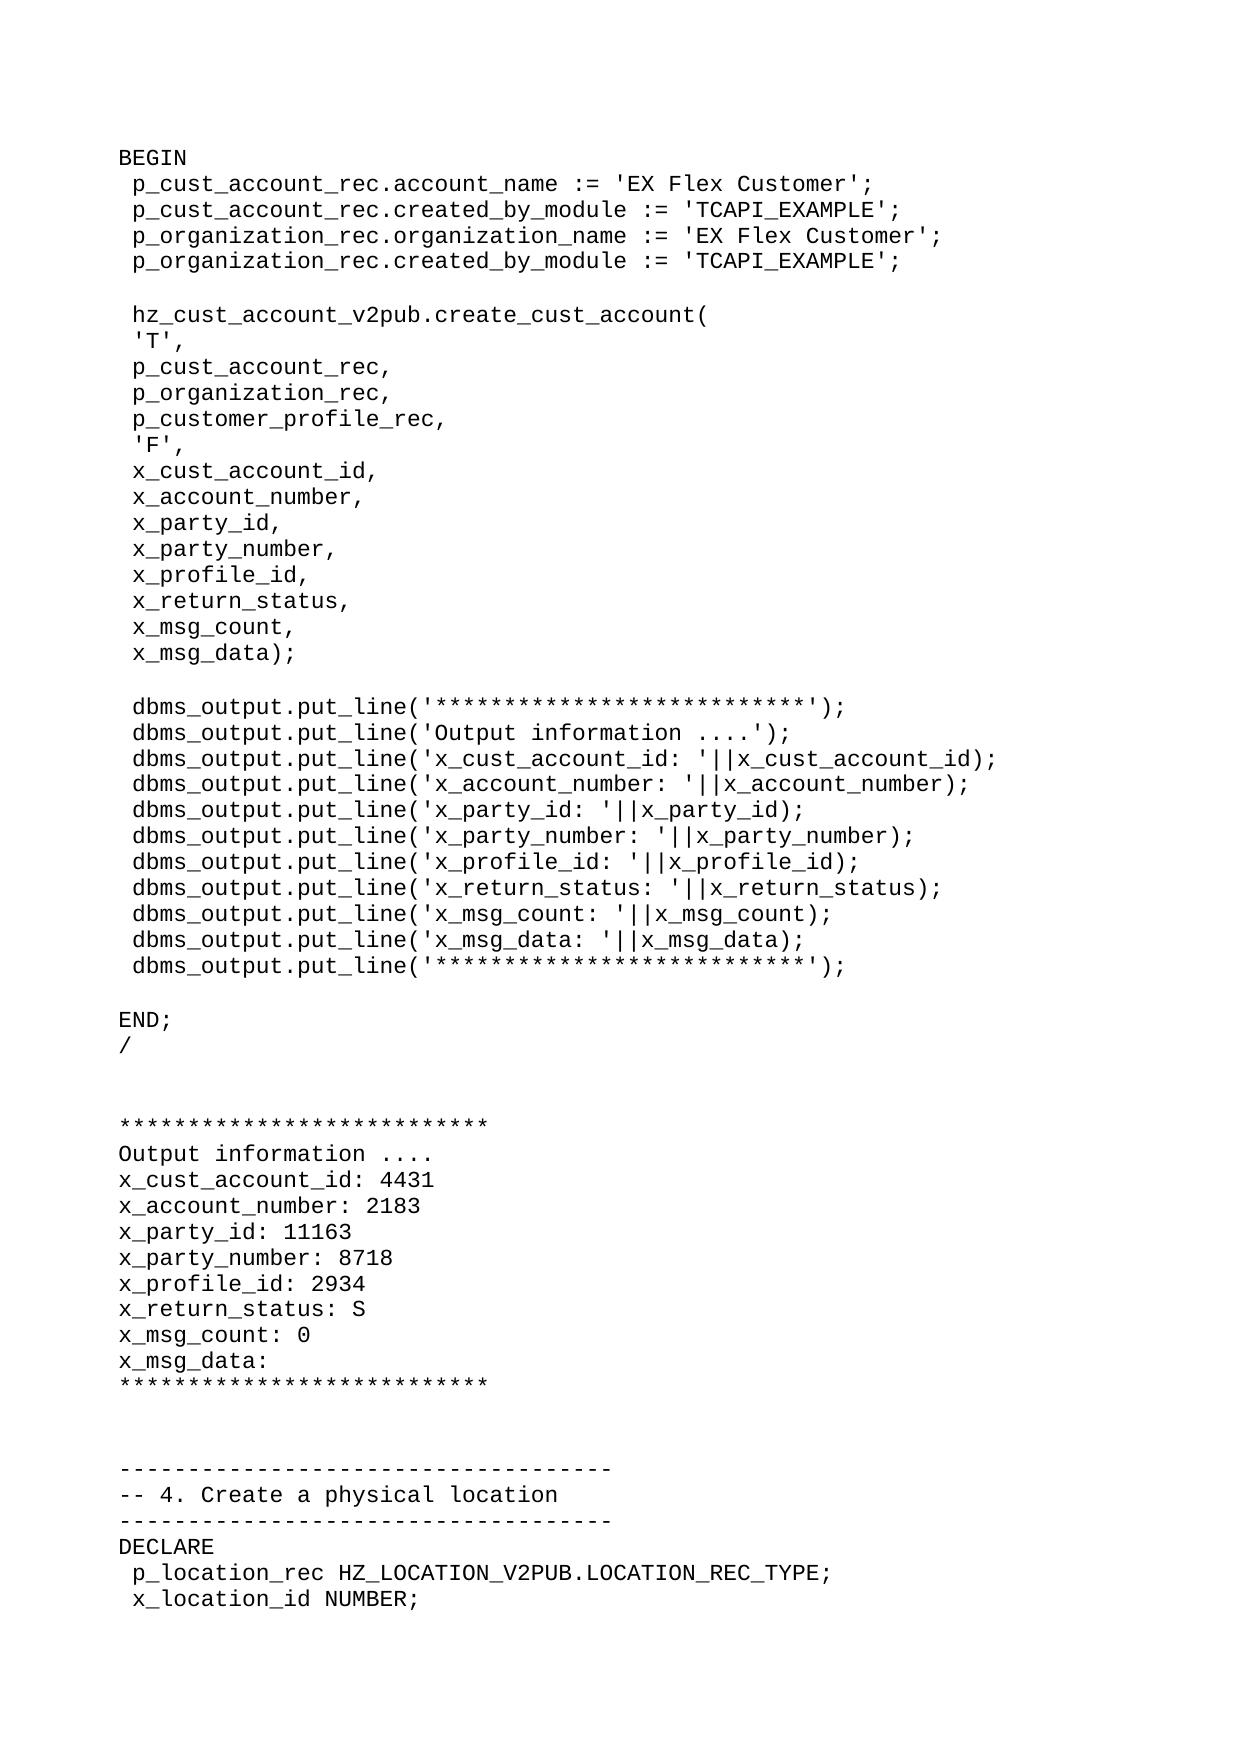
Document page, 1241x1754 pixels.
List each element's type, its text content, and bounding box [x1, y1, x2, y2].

text Output information .... [118, 1142, 1122, 1168]
text p_organization_rec, [118, 382, 1122, 408]
text dbms_output.put_line('x_party_number: '||x_party_number); [118, 825, 1122, 851]
text x_profile_id, [118, 563, 1122, 589]
text dbms_output.put_line('x_return_status: '||x_return_status); [118, 877, 1122, 902]
text p_customer_profile_rec, [118, 408, 1122, 433]
text dbms_output.put_line('Output information ....'); [118, 721, 1122, 747]
text p_cust_account_rec.account_name := 'EX Flex Customer'; [118, 172, 1122, 198]
text x_msg_count, [118, 615, 1122, 641]
text x_msg_count: 0 [118, 1324, 1122, 1350]
text x_account_number, [118, 485, 1122, 511]
text dbms_output.put_line('***************************'); [118, 695, 1122, 721]
text x_location_id NUMBER; [118, 1587, 1122, 1613]
text 'T', [118, 330, 1122, 356]
text dbms_output.put_line('x_party_id: '||x_party_id); [118, 799, 1122, 825]
text BEGIN [118, 146, 1122, 172]
text END; [118, 1008, 1122, 1034]
text dbms_output.put_line('x_msg_data: '||x_msg_data); [118, 928, 1122, 954]
text x_party_number, [118, 537, 1122, 563]
text p_cust_account_rec.created_by_module := 'TCAPI_EXAMPLE'; [118, 198, 1122, 224]
text p_organization_rec.created_by_module := 'TCAPI_EXAMPLE'; [118, 250, 1122, 276]
text p_cust_account_rec, [118, 356, 1122, 382]
text p_location_rec HZ_LOCATION_V2PUB.LOCATION_REC_TYPE; [118, 1561, 1122, 1587]
text p_organization_rec.organization_name := 'EX Flex Customer'; [118, 224, 1122, 250]
text hz_cust_account_v2pub.create_cust_account( [118, 304, 1122, 330]
text x_return_status, [118, 589, 1122, 615]
text x_return_status: S [118, 1298, 1122, 1324]
text dbms_output.put_line('***************************'); [118, 954, 1122, 980]
text ------------------------------------ [118, 1458, 1122, 1483]
text dbms_output.put_line('x_msg_count: '||x_msg_count); [118, 902, 1122, 928]
text x_cust_account_id, [118, 459, 1122, 485]
text x_party_id: 11163 [118, 1220, 1122, 1246]
text 'F', [118, 433, 1122, 459]
text / [118, 1034, 1122, 1060]
text dbms_output.put_line('x_profile_id: '||x_profile_id); [118, 851, 1122, 877]
text x_party_number: 8718 [118, 1246, 1122, 1272]
text ------------------------------------ [118, 1509, 1122, 1535]
text x_msg_data: [118, 1350, 1122, 1376]
text *************************** [118, 1376, 1122, 1402]
text x_account_number: 2183 [118, 1194, 1122, 1220]
text x_party_id, [118, 511, 1122, 537]
text dbms_output.put_line('x_cust_account_id: '||x_cust_account_id); [118, 747, 1122, 773]
text -- 4. Create a physical location [118, 1483, 1122, 1509]
text dbms_output.put_line('x_account_number: '||x_account_number); [118, 773, 1122, 799]
text x_profile_id: 2934 [118, 1272, 1122, 1298]
text x_cust_account_id: 4431 [118, 1168, 1122, 1194]
text DECLARE [118, 1535, 1122, 1561]
text x_msg_data); [118, 641, 1122, 667]
text *************************** [118, 1116, 1122, 1142]
